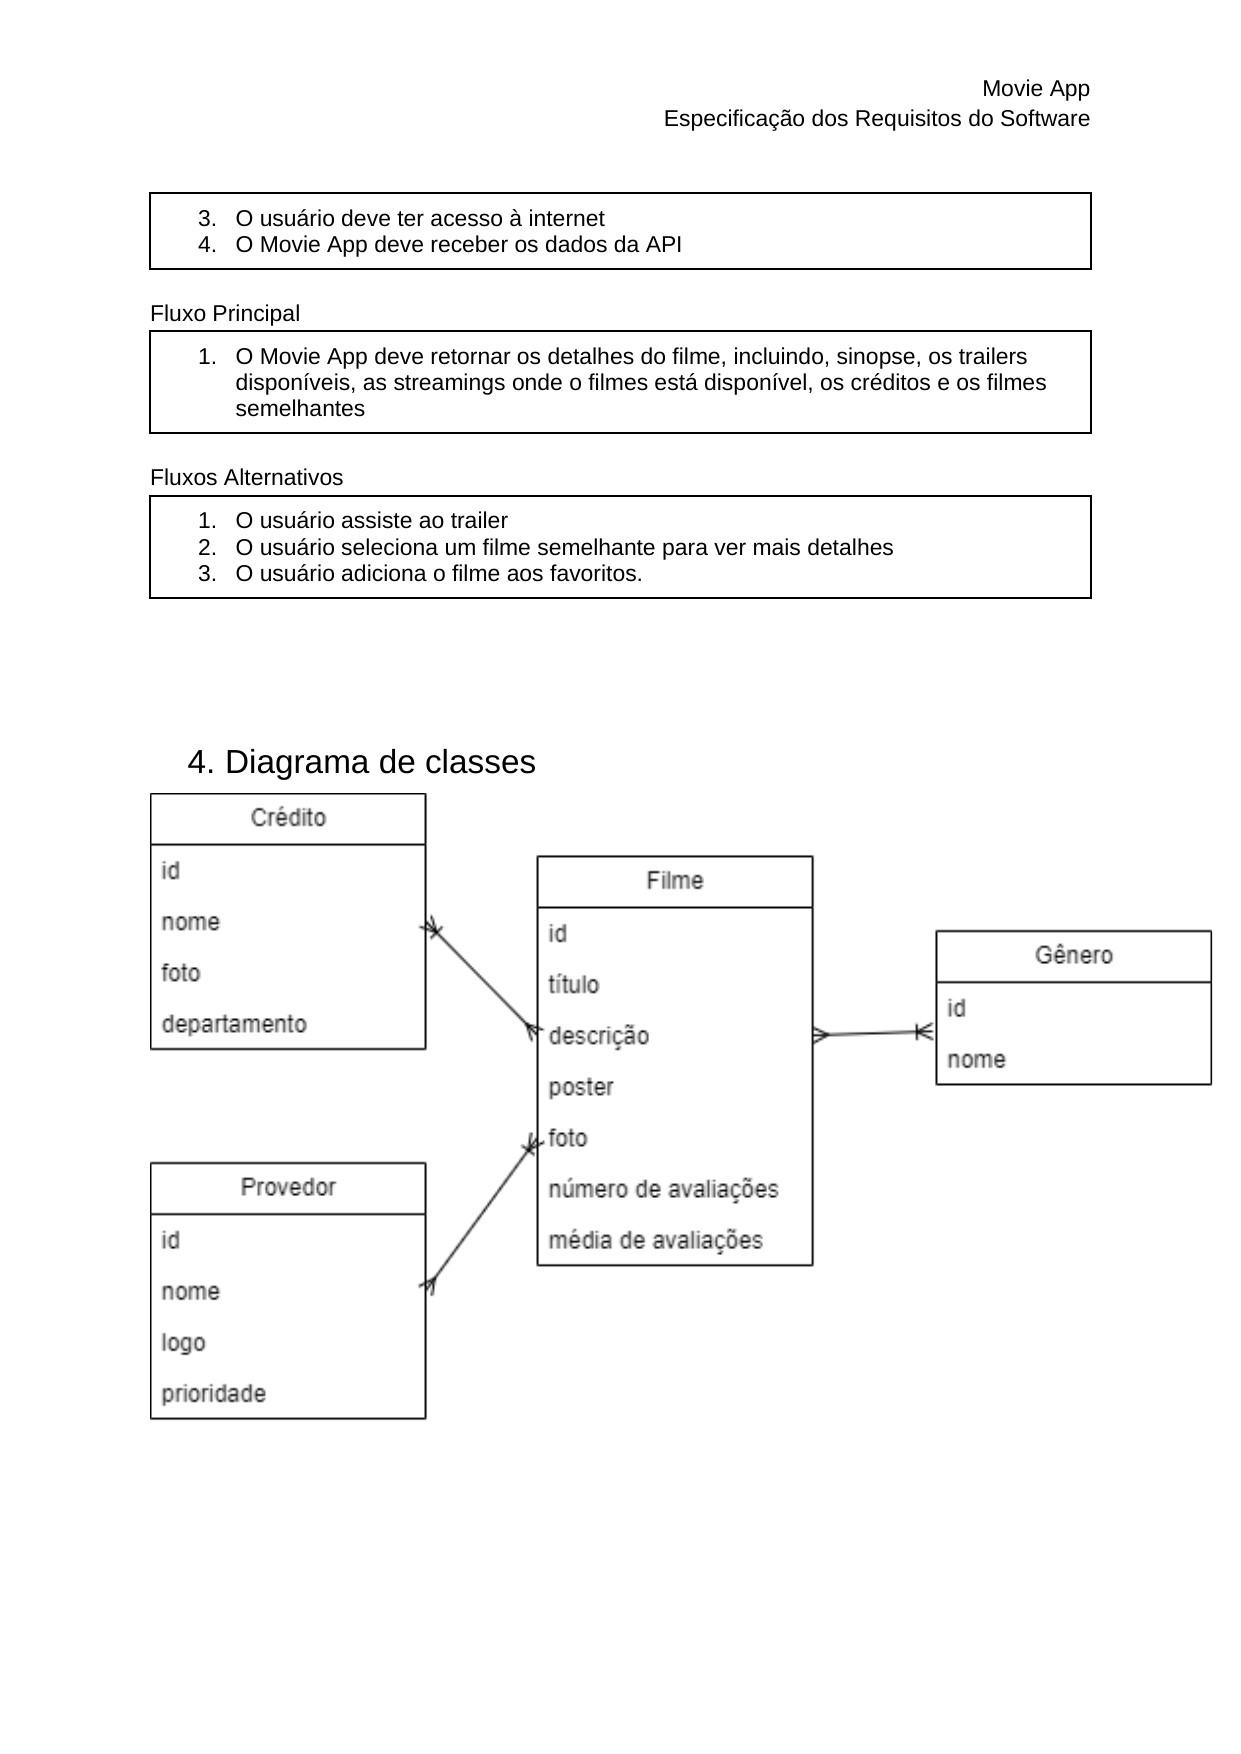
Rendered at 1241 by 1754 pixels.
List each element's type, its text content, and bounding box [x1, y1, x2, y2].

table_header O usuário assiste ao trailer O usuário seleciona um filme semelhante para ver mais detalhes O usuário adiciona o filme aos favoritos. [151, 497, 1090, 597]
text Fluxo Principal [150, 300, 1090, 326]
subtitle Diagrama de classes [187, 742, 1090, 781]
picture [150, 793, 1213, 1426]
table_header O Movie App deve retornar os detalhes do filme, incluindo, sinopse, os trailers disponíveis, as streamings onde o filmes está disponível, os créditos e os filmes semelhantes [151, 332, 1090, 432]
table_header O usuário deve ter acesso à internet O Movie App deve receber os dados da API [151, 194, 1090, 268]
text Fluxos Alternativos [150, 464, 1090, 491]
